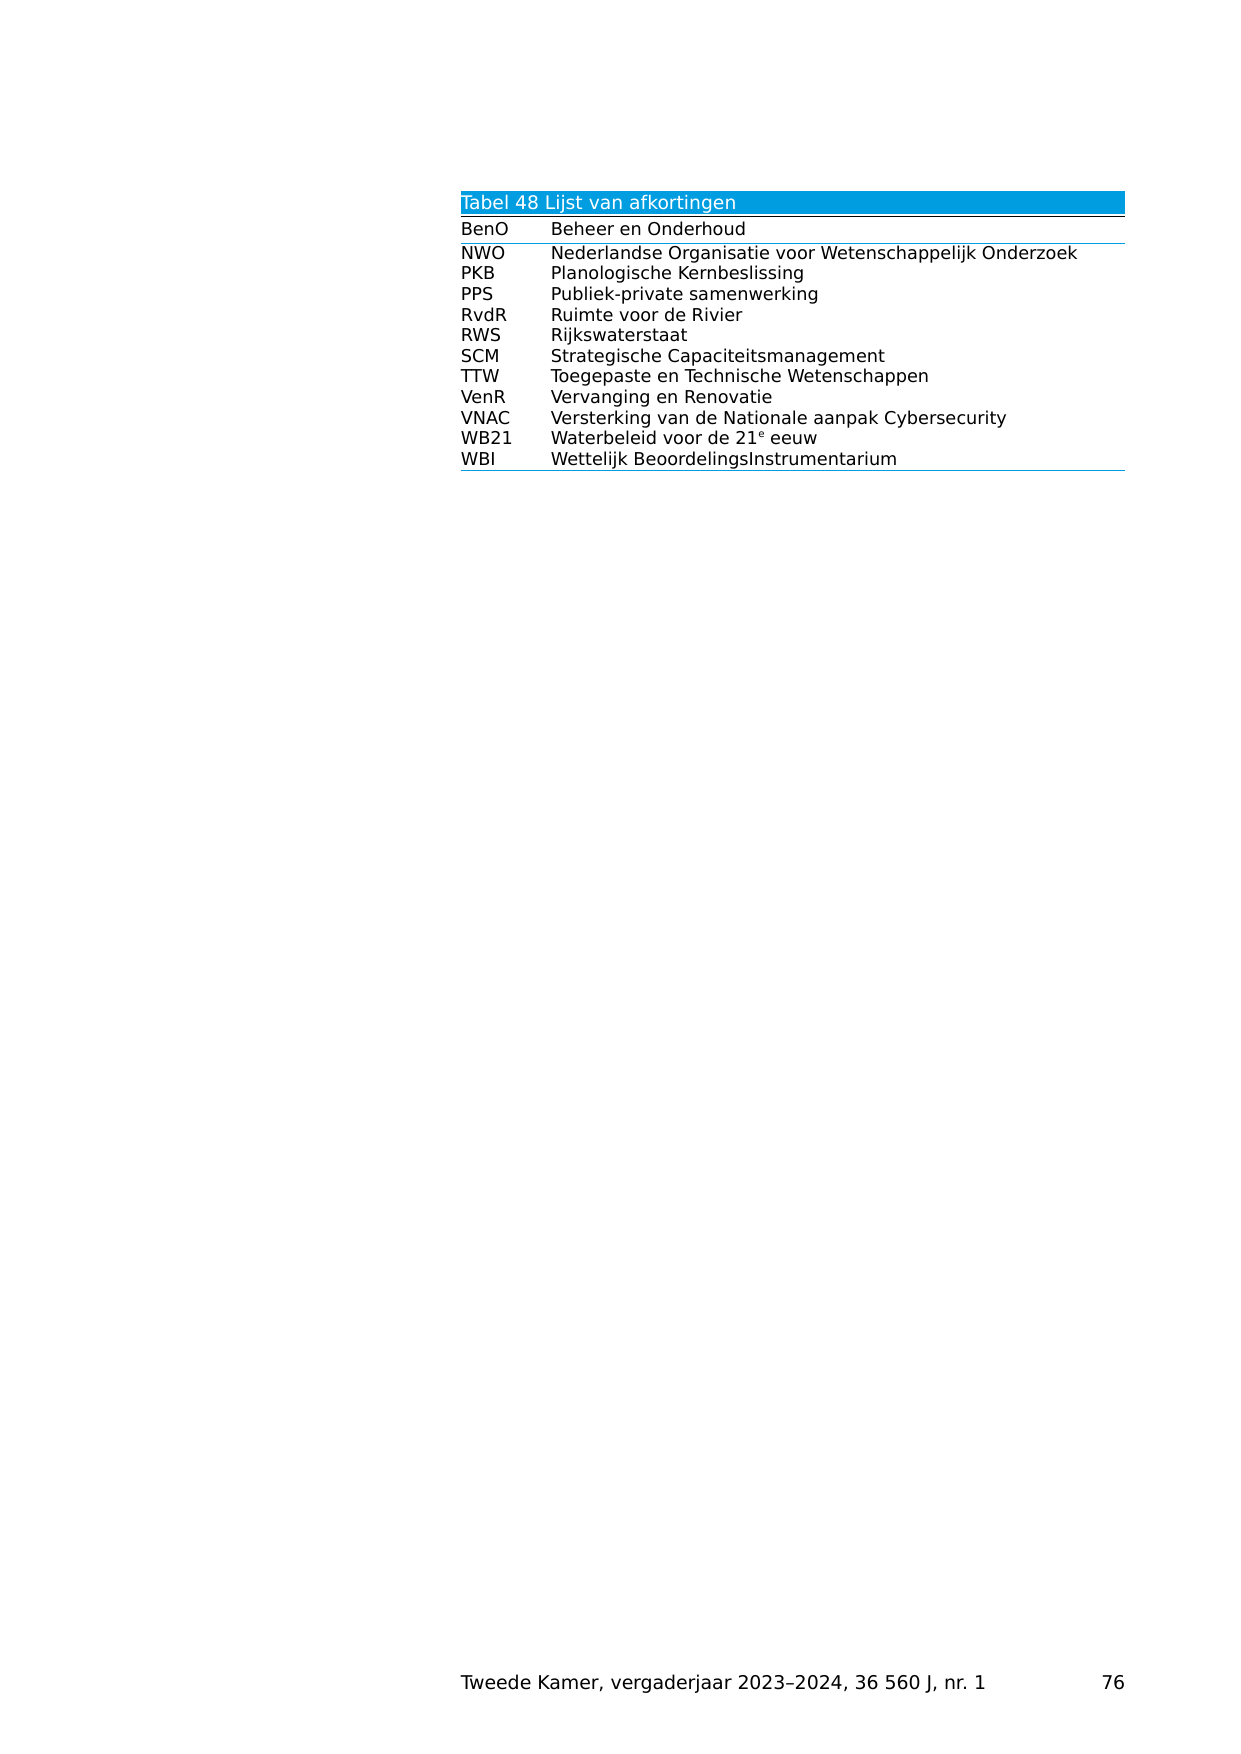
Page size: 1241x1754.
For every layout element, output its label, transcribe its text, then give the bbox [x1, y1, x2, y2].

table_cell Wettelijk BeoordelingsInstrumentarium [548, 449, 1125, 469]
table_cell Versterking van de Nationale aanpak Cybersecurity [548, 408, 1125, 428]
table_cell VNAC [461, 408, 548, 428]
table_cell Ruimte voor de Rivier [548, 305, 1125, 325]
table_cell TTW [461, 366, 548, 387]
table_cell RWS [461, 325, 548, 346]
table_cell Nederlandse Organisatie voor Wetenschappelijk Onderzoek [548, 244, 1125, 263]
table_cell Strategische Capaciteitsmanagement [548, 346, 1125, 366]
table_cell NWO [461, 244, 548, 263]
table_cell Vervanging en Renovatie [548, 387, 1125, 408]
table_cell PKB [461, 263, 548, 284]
table_cell WBI [461, 449, 548, 469]
table_cell BenO [461, 217, 548, 243]
table_cell Publiek-private samenwerking [548, 284, 1125, 304]
table_cell Waterbeleid voor de 21e eeuw [548, 428, 1125, 449]
table_cell WB21 [461, 428, 548, 449]
table_cell VenR [461, 387, 548, 408]
table_cell PPS [461, 284, 548, 304]
table_cell Toegepaste en Technische Wetenschappen [548, 366, 1125, 387]
table_cell Beheer en Onderhoud [548, 217, 1125, 243]
table_cell Rijkswaterstaat [548, 325, 1125, 346]
table_cell SCM [461, 346, 548, 366]
table_cell RvdR [461, 305, 548, 325]
table_cell Planologische Kernbeslissing [548, 263, 1125, 284]
